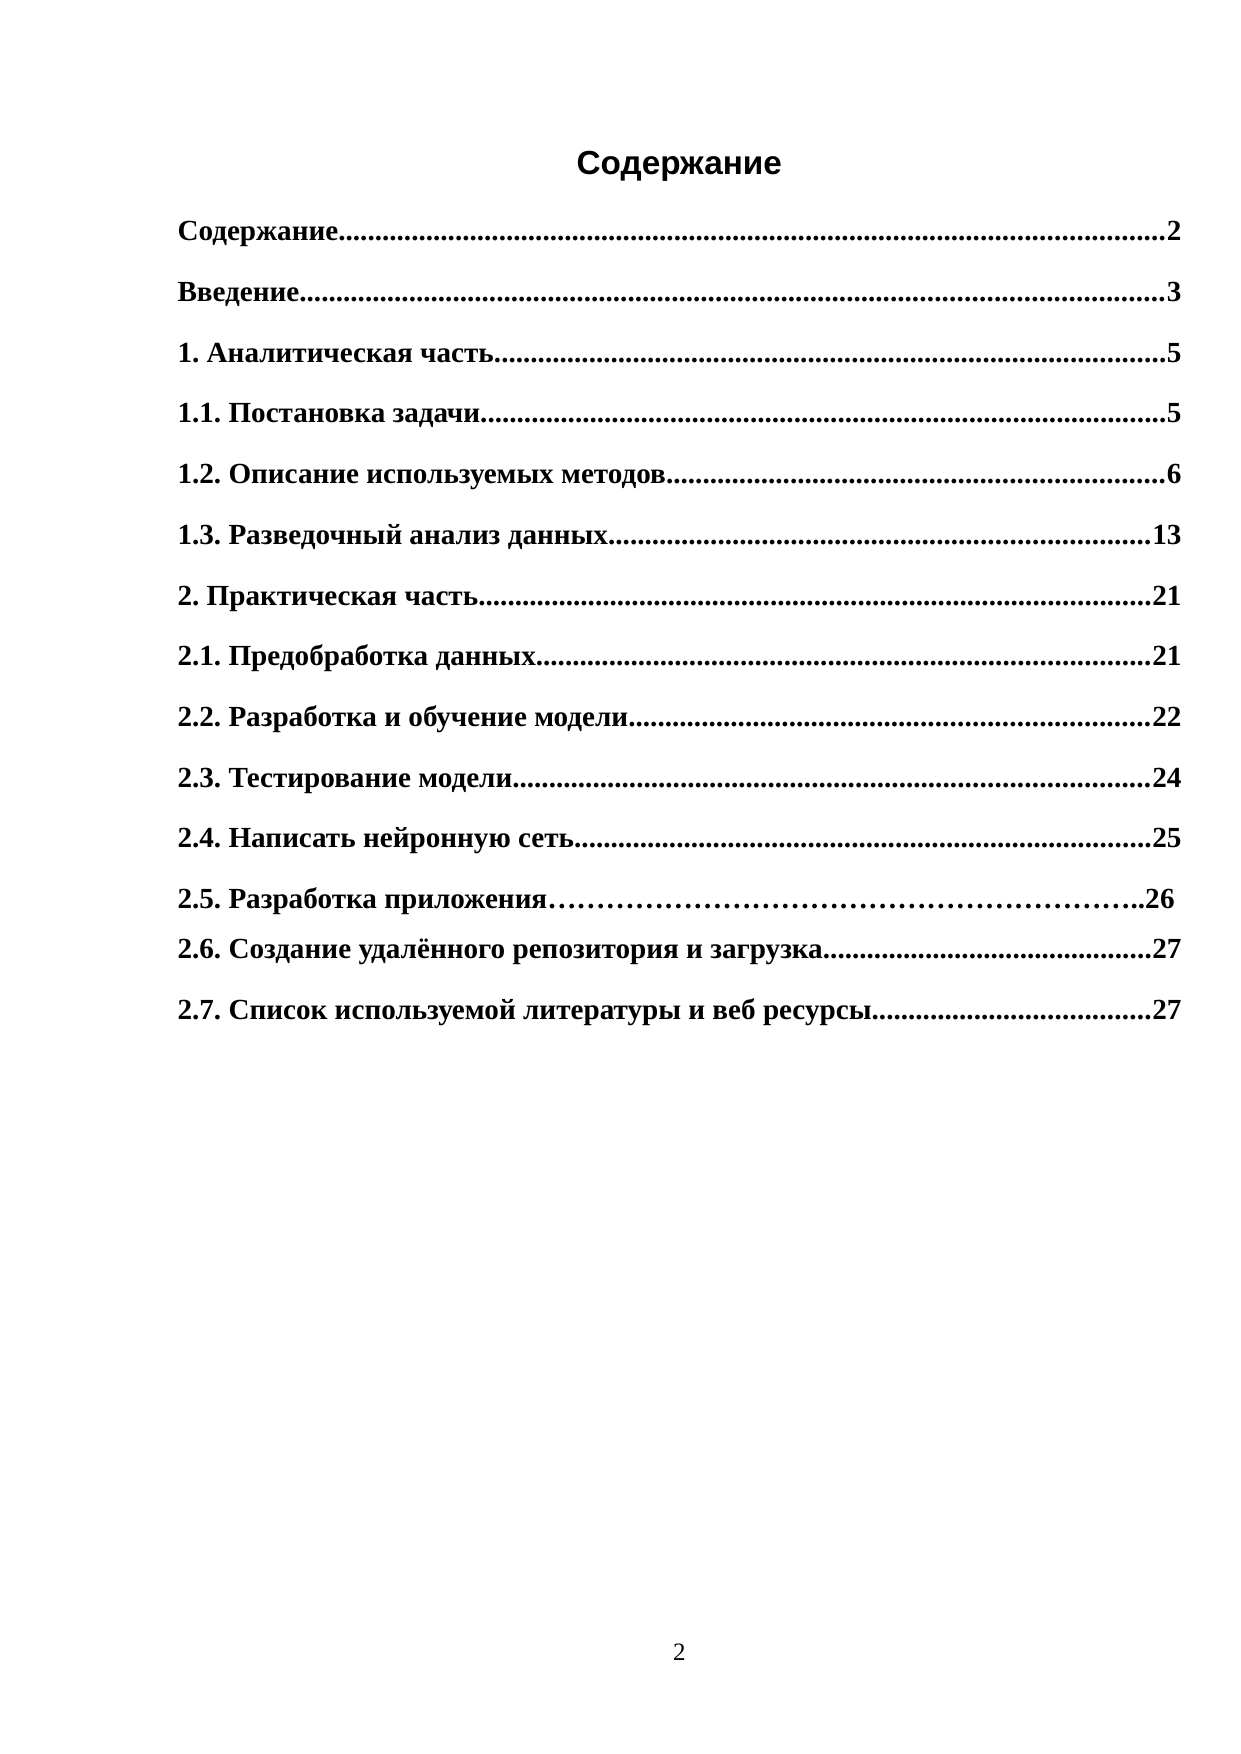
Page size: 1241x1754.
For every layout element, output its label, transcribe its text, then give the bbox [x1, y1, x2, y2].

text 2.1. Предобработка данных 21 [177, 638, 1181, 672]
text 1.1. Постановка задачи 5 [177, 395, 1181, 429]
text 1. Аналитическая часть 5 [177, 335, 1181, 368]
text Содержание 2 [177, 213, 1181, 247]
text 2.5. Разработка приложения……………………………………………………..26 [177, 881, 1181, 915]
text 2.3. Тестирование модели 24 [177, 760, 1181, 793]
text 2.4. Написать нейронную сеть. 25 [177, 821, 1181, 854]
text Введение 3 [177, 274, 1181, 307]
text 1.3. Разведочный анализ данных 13 [177, 517, 1181, 550]
text 2.7. Список используемой литературы и веб ресурсы. 27 [177, 992, 1181, 1026]
subtitle Содержание [177, 143, 1181, 182]
text 2. Практическая часть 21 [177, 578, 1181, 611]
text 2.6. Создание удалённого репозитория и загрузка 27 [177, 932, 1181, 965]
text 2.2. Разработка и обучение модели 22 [177, 699, 1181, 733]
text 1.2. Описание используемых методов 6 [177, 456, 1181, 490]
